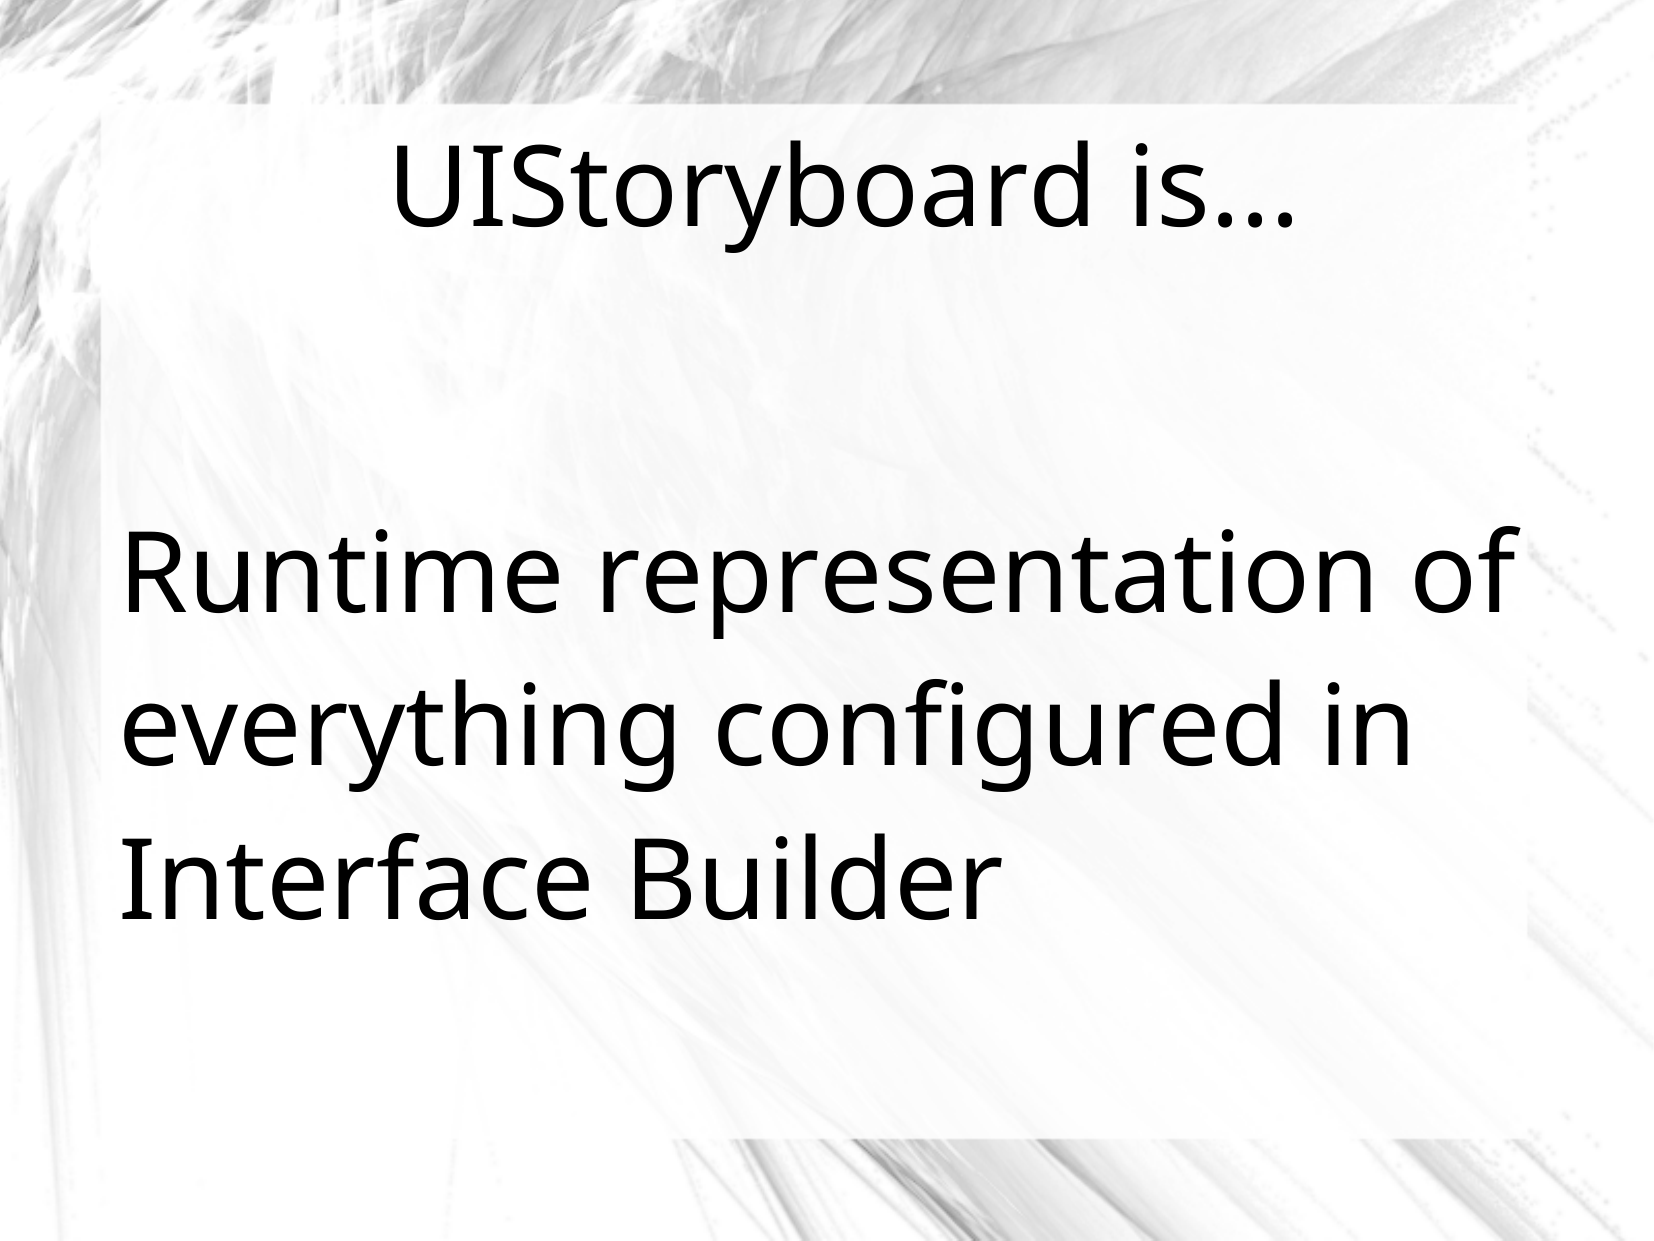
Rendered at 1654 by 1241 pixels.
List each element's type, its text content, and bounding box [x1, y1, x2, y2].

list UIStoryboard is... Runtime representation of everything configured in Interface Builder [118, 106, 1571, 945]
picture [0, 0, 1654, 1241]
